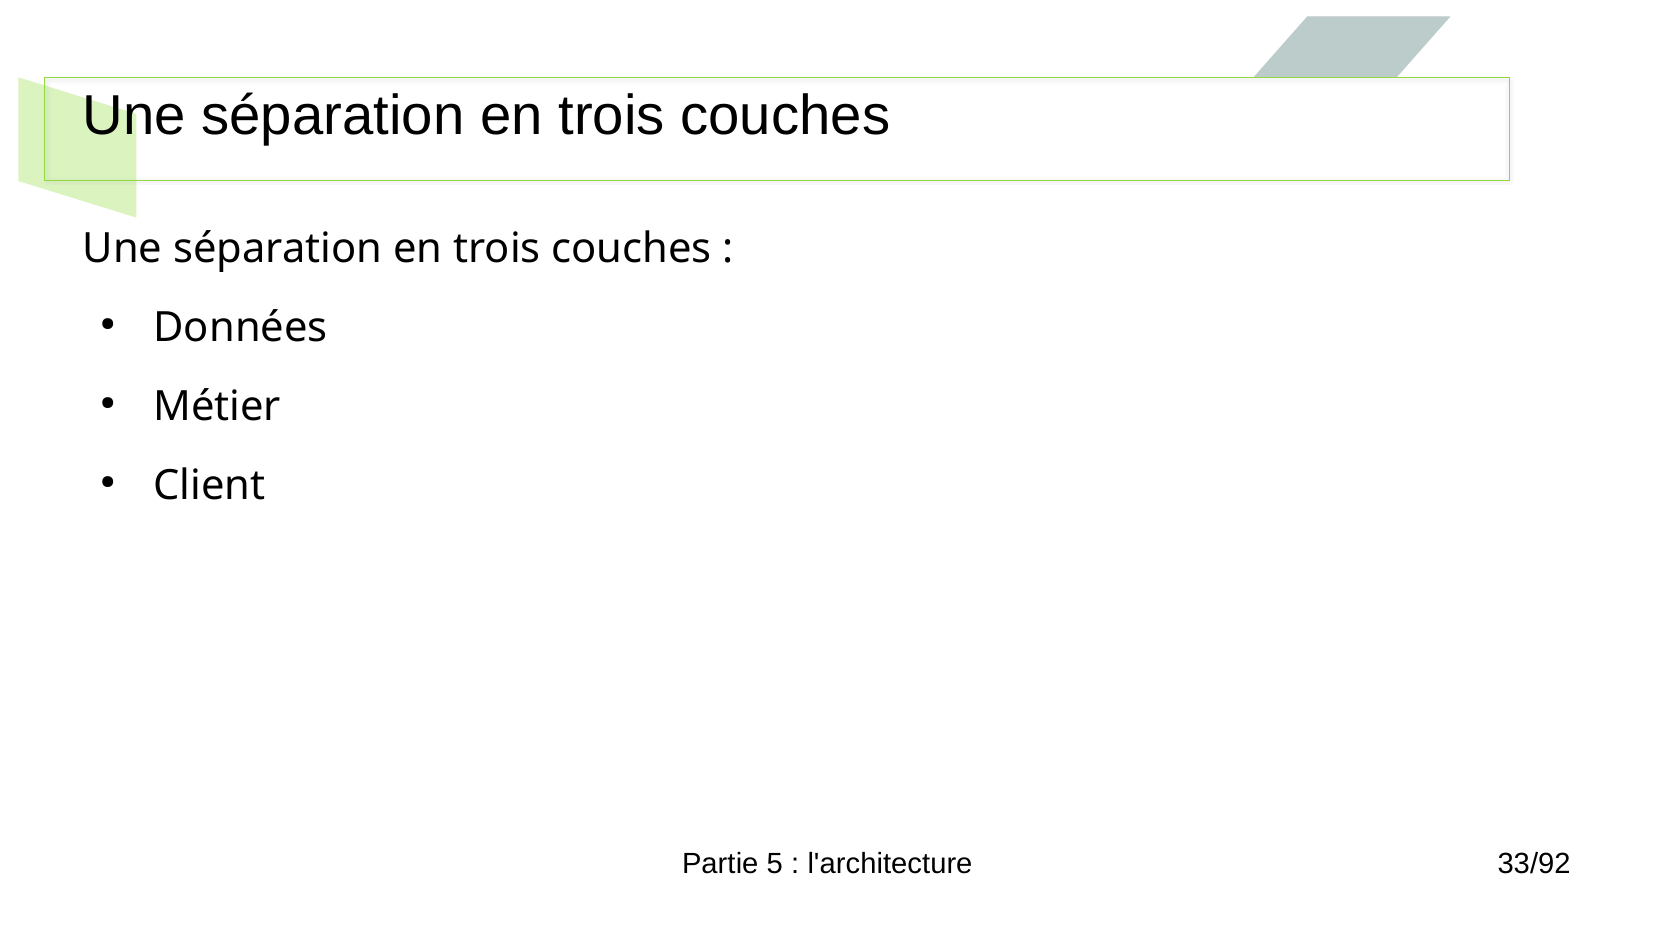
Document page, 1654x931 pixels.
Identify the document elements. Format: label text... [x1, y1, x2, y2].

list Une séparation en trois couches : Données Métier Client [82, 217, 1571, 758]
title Une séparation en trois couches [82, 37, 1571, 193]
